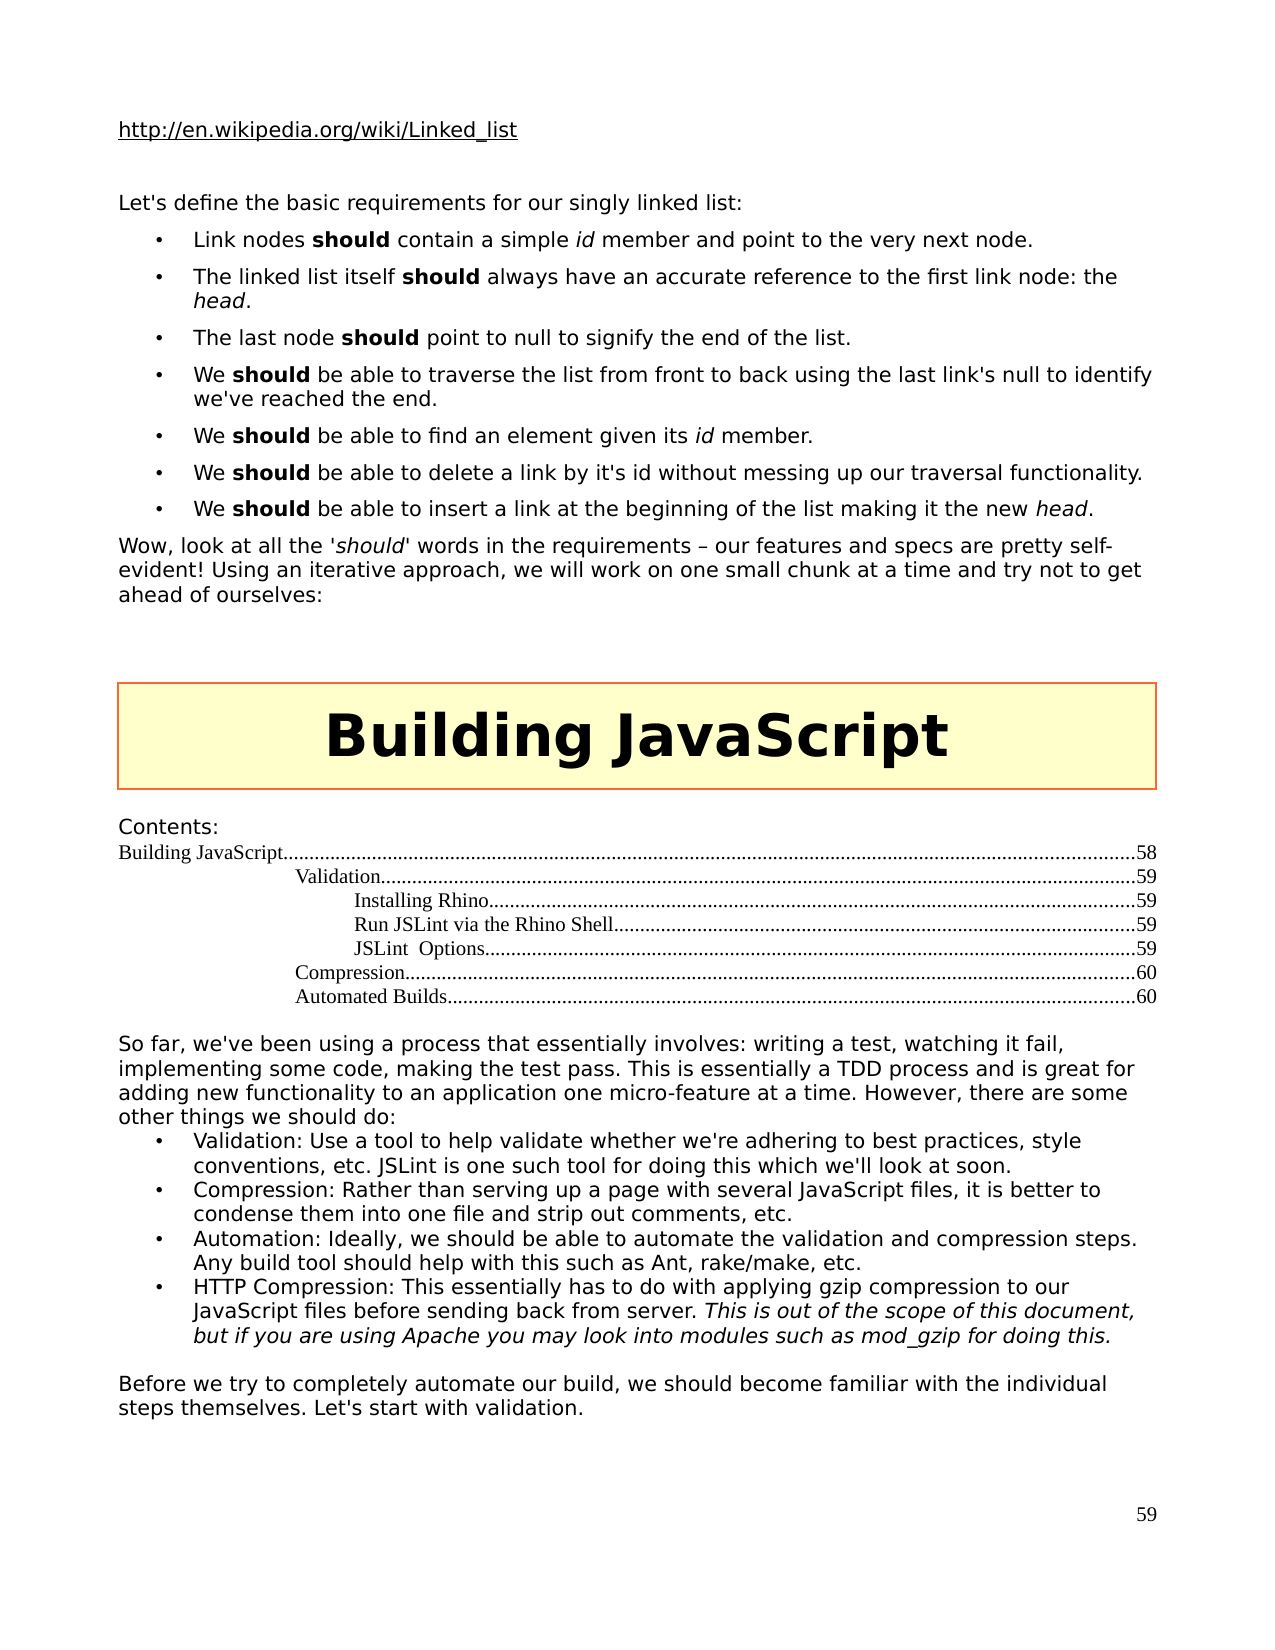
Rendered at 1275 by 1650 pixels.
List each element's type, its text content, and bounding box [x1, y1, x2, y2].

list We should be able to traverse the list from front to back using the last link's null to identify we've reached the end. [156, 363, 1157, 411]
list The linked list itself should always have an accurate reference to the first link node: the head. [156, 265, 1157, 313]
text Contents: [118, 815, 1157, 840]
text JSLint Options 59 [354, 936, 1157, 960]
list Automation: Ideally, we should be able to automate the validation and compression steps. Any build tool should help with this such as Ant, rake/make, etc. [156, 1227, 1157, 1275]
text Run JSLint via the Rhino Shell 59 [354, 912, 1157, 936]
subtitle Building JavaScript [119, 684, 1155, 788]
text Validation 59 [295, 864, 1157, 888]
text Automated Builds 60 [295, 984, 1157, 1008]
list We should be able to find an element given its id member. [156, 424, 1157, 448]
text So far, we've been using a process that essentially involves: writing a test, watching it fail, implementing some code, making the test pass. This is essentially a TDD process and is great for adding new functionality to an application one micro-feature at a time. However, there are some other things we should do: [118, 1032, 1157, 1129]
text Compression 60 [295, 960, 1157, 984]
list We should be able to insert a link at the beginning of the list making it the new head. [156, 497, 1157, 522]
list Link nodes should contain a simple id member and point to the very next node. [156, 228, 1157, 252]
text Building JavaScript 58 [118, 840, 1157, 864]
text Wow, look at all the 'should' words in the requirements – our features and specs are pretty self-evident! Using an iterative approach, we will work on one small chunk at a time and try not to get ahead of ourselves: [118, 534, 1157, 607]
text Let's define the basic requirements for our singly linked list: [118, 191, 1157, 216]
list HTTP Compression: This essentially has to do with applying gzip compression to our JavaScript files before sending back from server. This is out of the scope of this document, but if you are using Apache you may look into modules such as mod_gzip for doing this. [156, 1275, 1157, 1348]
list Compression: Rather than serving up a page with several JavaScript files, it is better to condense them into one file and strip out comments, etc. [156, 1178, 1157, 1227]
text http://en.wikipedia.org/wiki/Linked_list [118, 118, 1157, 142]
text Installing Rhino 59 [354, 888, 1157, 912]
text Before we try to completely automate our build, we should become familiar with the individual steps themselves. Let's start with validation. [118, 1372, 1157, 1421]
list We should be able to delete a link by it's id without messing up our traversal functionality. [156, 461, 1157, 485]
list Validation: Use a tool to help validate whether we're adhering to best practices, style conventions, etc. JSLint is one such tool for doing this which we'll look at soon. [156, 1129, 1157, 1178]
list The last node should point to null to signify the end of the list. [156, 326, 1157, 350]
